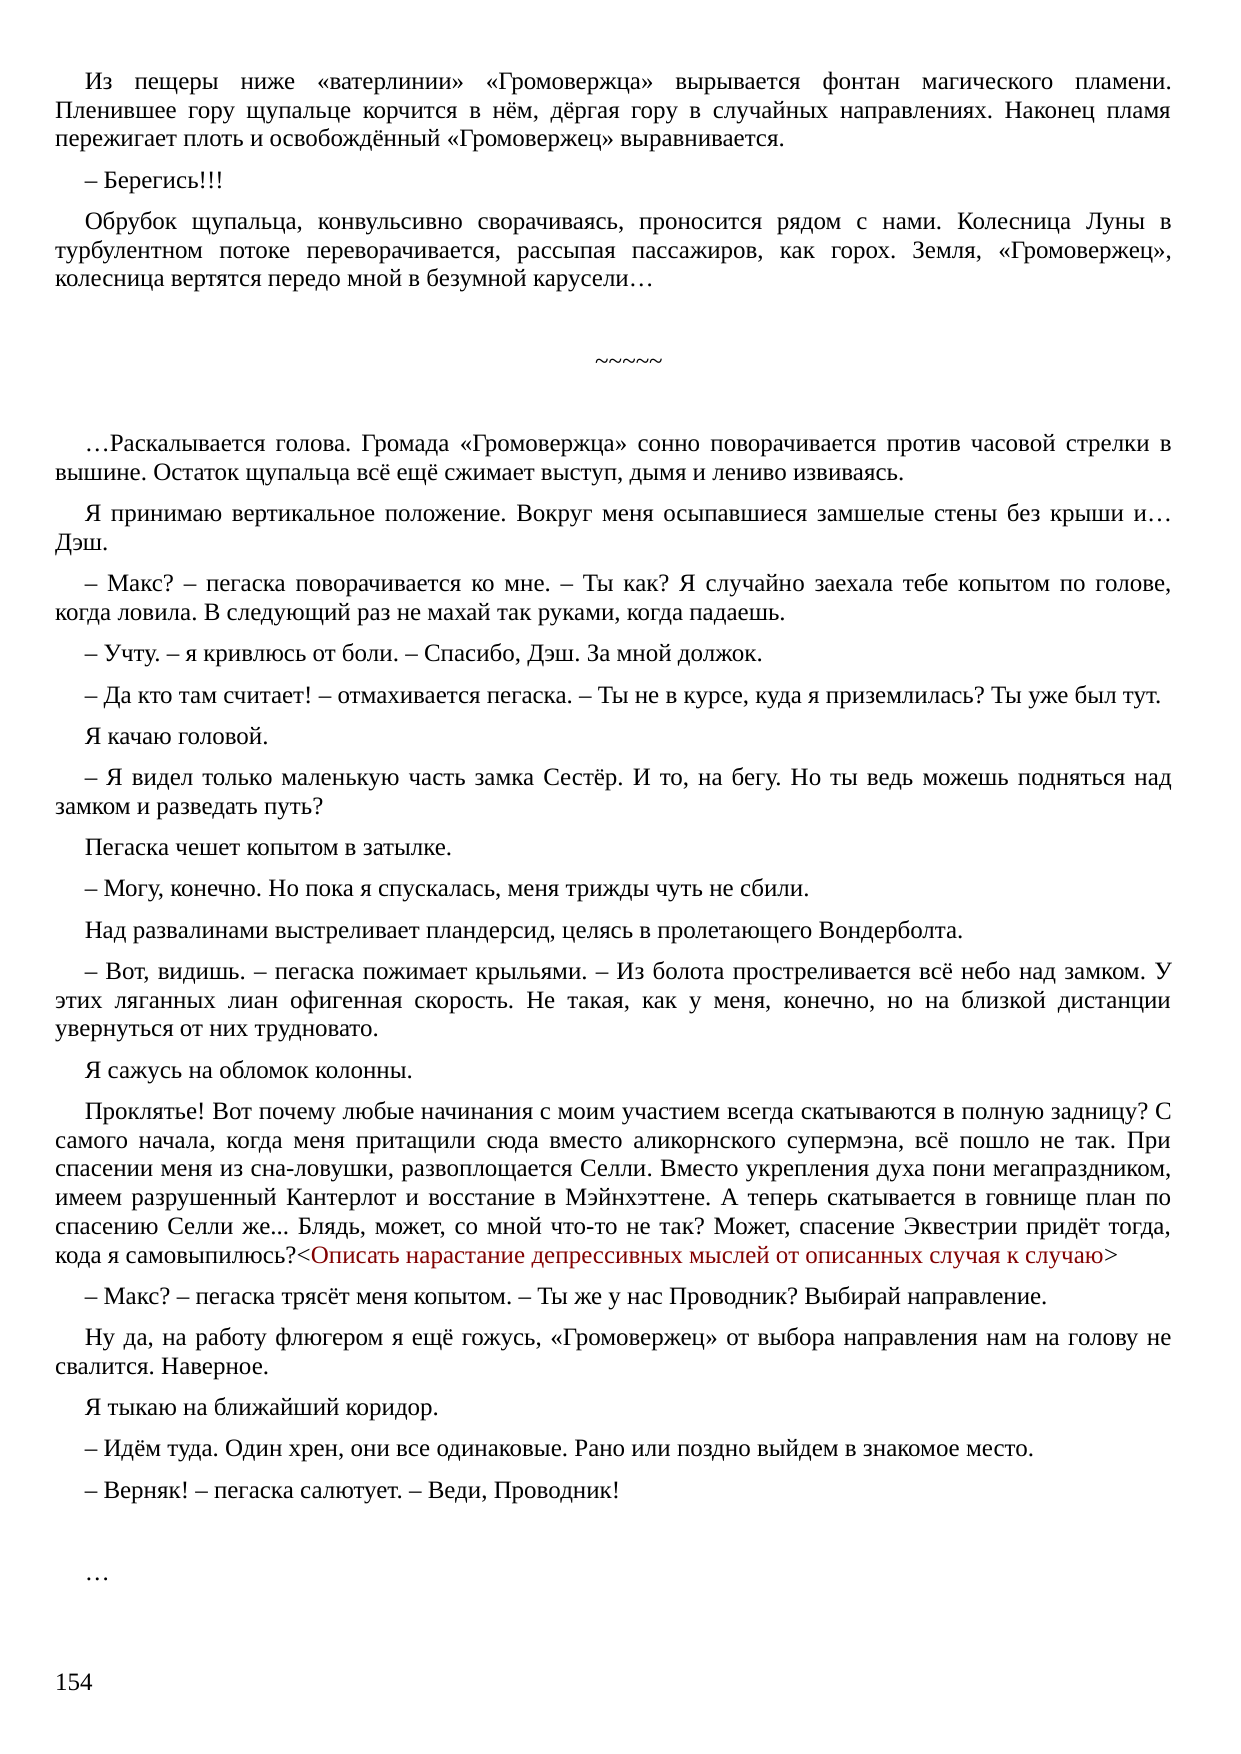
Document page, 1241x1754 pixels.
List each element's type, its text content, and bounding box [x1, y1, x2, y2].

text Обрубок щупальца, конвульсивно сворачиваясь, проносится рядом с нами. Колесница Луны в турбулентном потоке переворачивается, рассыпая пассажиров, как горох. Земля, «Громовержец», колесница вертятся передо мной в безумной карусели… [55, 206, 1173, 292]
text … [55, 1557, 1173, 1586]
text – Макс? – пегаска трясёт меня копытом. – Ты же у нас Проводник? Выбирай направление. [55, 1281, 1173, 1310]
text Я тыкаю на ближайший коридор. [55, 1392, 1173, 1421]
text ~~~~~ [55, 346, 1173, 375]
text Ну да, на работу флюгером я ещё гожусь, «Громовержец» от выбора направления нам на голову не свалится. Наверное. [55, 1322, 1173, 1380]
text Я качаю головой. [55, 721, 1173, 750]
text Из пещеры ниже «ватерлинии» «Громовержца» вырывается фонтан магического пламени. Пленившее гору щупальце корчится в нём, дёргая гору в случайных направлениях. Наконец пламя пережигает плоть и освобождённый «Громовержец» выравнивается. [55, 66, 1173, 152]
text Над развалинами выстреливает пландерсид, целясь в пролетающего Вондерболта. [55, 915, 1173, 943]
text – Могу, конечно. Но пока я спускалась, меня трижды чуть не сбили. [55, 873, 1173, 902]
text – Я видел только маленькую часть замка Сестёр. И то, на бегу. Но ты ведь можешь подняться над замком и разведать путь? [55, 762, 1173, 820]
text – Идём туда. Один хрен, они все одинаковые. Рано или поздно выйдем в знакомое место. [55, 1433, 1173, 1462]
text – Берегись!!! [55, 165, 1173, 193]
text – Макс? – пегаска поворачивается ко мне. – Ты как? Я случайно заехала тебе копытом по голове, когда ловила. В следующий раз не махай так руками, когда падаешь. [55, 568, 1173, 626]
text …Раскалывается голова. Громада «Громовержца» сонно поворачивается против часовой стрелки в вышине. Остаток щупальца всё ещё сжимает выступ, дымя и лениво извиваясь. [55, 428, 1173, 486]
text – Верняк! – пегаска салютует. – Веди, Проводник! [55, 1475, 1173, 1503]
text Я сажусь на обломок колонны. [55, 1055, 1173, 1083]
text – Вот, видишь. – пегаска пожимает крыльями. – Из болота простреливается всё небо над замком. У этих ляганных лиан офигенная скорость. Не такая, как у меня, конечно, но на близкой дистанции увернуться от них трудновато. [55, 956, 1173, 1042]
text Пегаска чешет копытом в затылке. [55, 832, 1173, 861]
text – Да кто там считает! – отмахивается пегаска. – Ты не в курсе, куда я приземлилась? Ты уже был тут. [55, 680, 1173, 708]
text Проклятье! Вот почему любые начинания с моим участием всегда скатываются в полную задницу? С самого начала, когда меня притащили сюда вместо аликорнского супермэна, всё пошло не так. При спасении меня из сна-ловушки, развоплощается Селли. Вместо укрепления духа пони мегапраздником, имеем разрушенный Кантерлот и восстание в Мэйнхэттене. А теперь скатывается в говнище план по спасению Селли же... Блядь, может, со мной что-то не так? Может, спасение Эквестрии придёт тогда, кода я самовыпилюсь?<Описать нарастание депрессивных мыслей от описанных случая к случаю> [55, 1096, 1173, 1268]
text Я принимаю вертикальное положение. Вокруг меня осыпавшиеся замшелые стены без крыши и… Дэш. [55, 498, 1173, 556]
text – Учту. – я кривлюсь от боли. – Спасибо, Дэш. За мной должок. [55, 638, 1173, 667]
